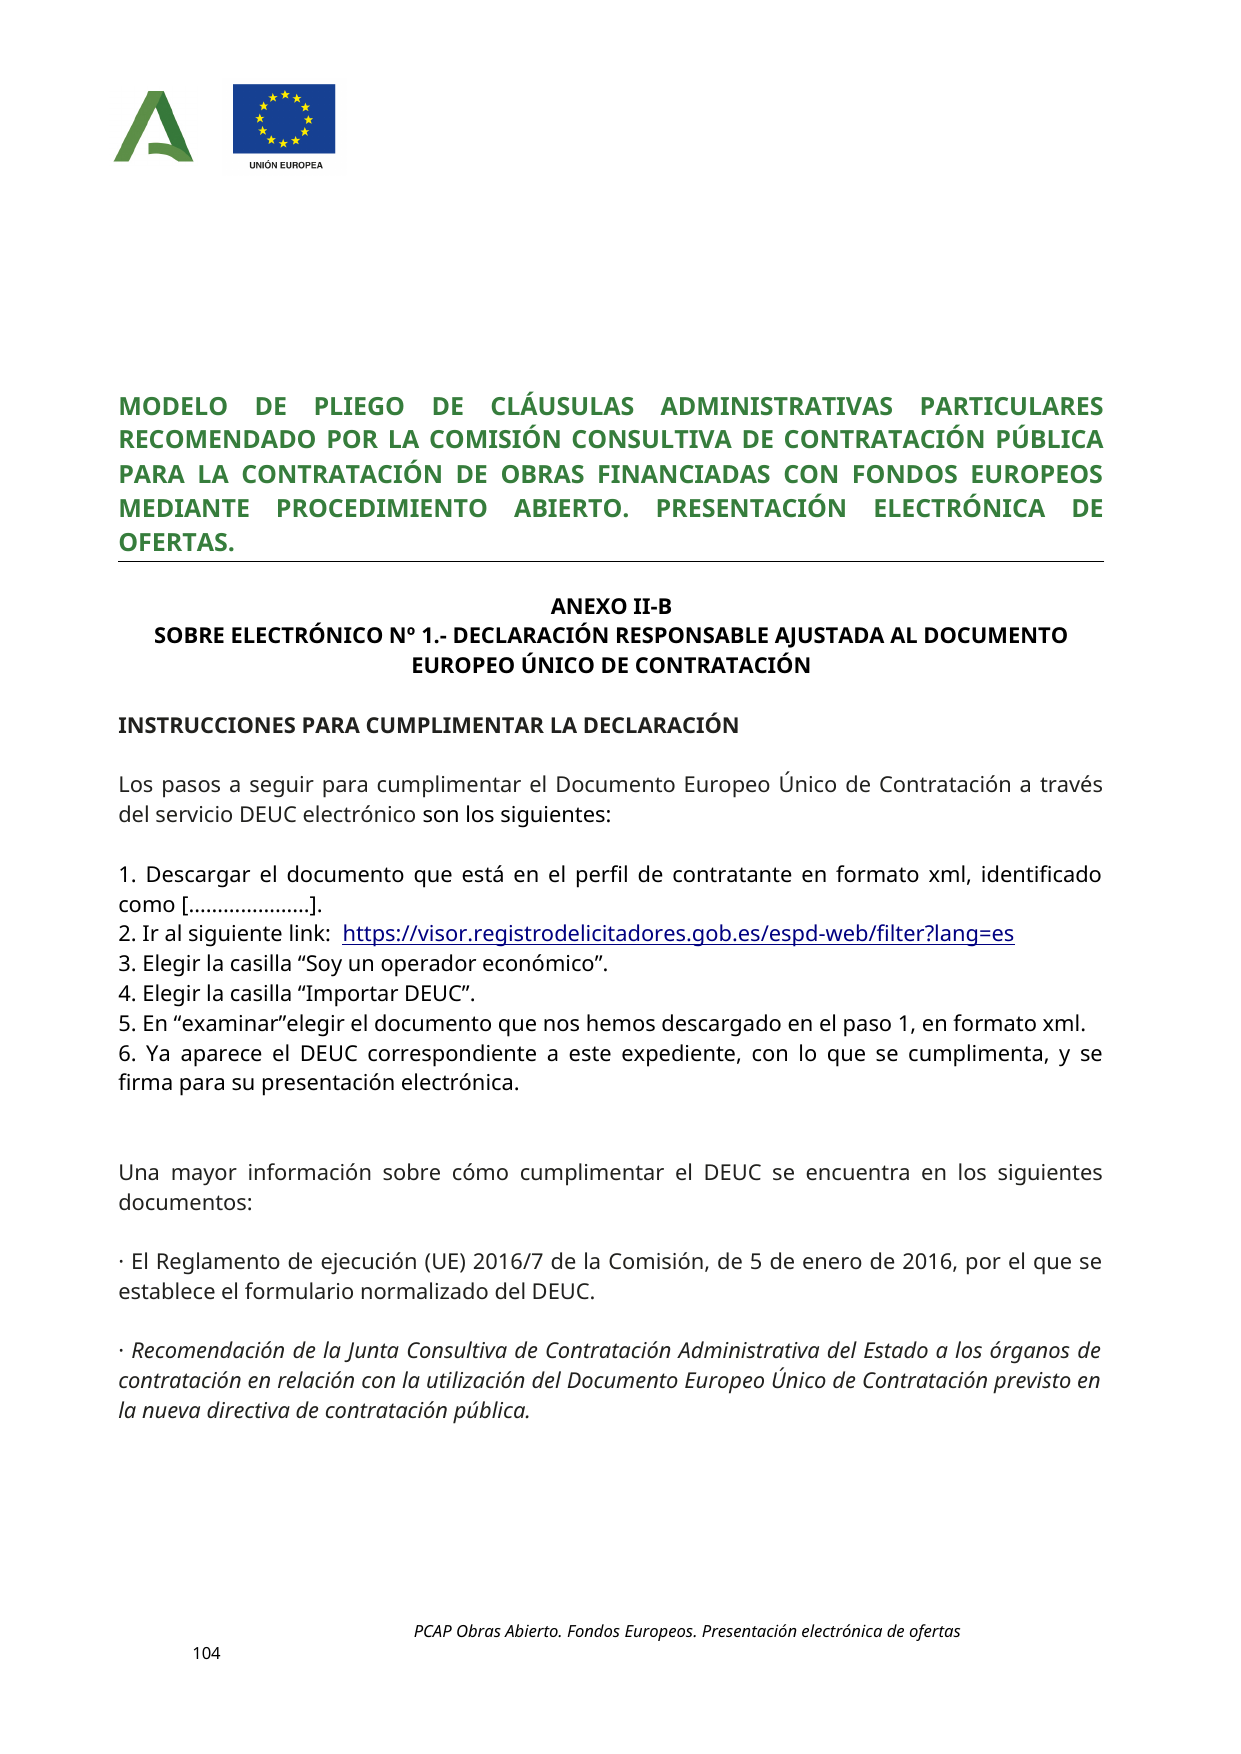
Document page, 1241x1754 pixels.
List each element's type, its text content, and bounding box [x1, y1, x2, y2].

text 5. En “examinar”elegir el documento que nos hemos descargado en el paso 1, en formato xml. [118, 1008, 1104, 1038]
text 6. Ya aparece el DEUC correspondiente a este expediente, con lo que se cumplimenta, y se firma para su presentación electrónica. [118, 1038, 1104, 1097]
text INSTRUCCIONES PARA CUMPLIMENTAR LA DECLARACIÓN [118, 710, 1104, 740]
text ANEXO II-B [118, 591, 1104, 621]
text MODELO DE PLIEGO DE CLÁUSULAS ADMINISTRATIVAS PARTICULARES RECOMENDADO POR LA COMISIÓN CONSULTIVA DE CONTRATACIÓN PÚBLICA PARA LA CONTRATACIÓN DE OBRAS FINANCIADAS CON FONDOS EUROPEOS MEDIANTE PROCEDIMIENTO ABIERTO. PRESENTACIÓN ELECTRÓNICA DE OFERTAS. [118, 388, 1104, 561]
text · El Reglamento de ejecución (UE) 2016/7 de la Comisión, de 5 de enero de 2016, por el que se establece el formulario normalizado del DEUC. [118, 1246, 1104, 1306]
picture [109, 86, 198, 166]
text 4. Elegir la casilla “Importar DEUC”. [118, 978, 1104, 1008]
text Una mayor información sobre cómo cumplimentar el DEUC se encuentra en los siguientes documentos: [118, 1157, 1104, 1216]
text 2. Ir al siguiente link: https://visor.registrodelicitadores.gob.es/espd-web/filter?lang=es [118, 918, 1104, 948]
picture [221, 78, 347, 176]
text Los pasos a seguir para cumplimentar el Documento Europeo Único de Contratación a través del servicio DEUC electrónico son los siguientes: [118, 769, 1104, 829]
text 3. Elegir la casilla “Soy un operador económico”. [118, 948, 1104, 978]
text · Recomendación de la Junta Consultiva de Contratación Administrativa del Estado a los órganos de contratación en relación con la utilización del Documento Europeo Único de Contratación previsto en la nueva directiva de contratación pública. [118, 1336, 1104, 1425]
text SOBRE ELECTRÓNICO Nº 1.- DECLARACIÓN RESPONSABLE AJUSTADA AL DOCUMENTO EUROPEO ÚNICO DE CONTRATACIÓN [118, 621, 1104, 680]
text 1. Descargar el documento que está en el perfil de contratante en formato xml, identificado como […………………]. [118, 859, 1104, 918]
